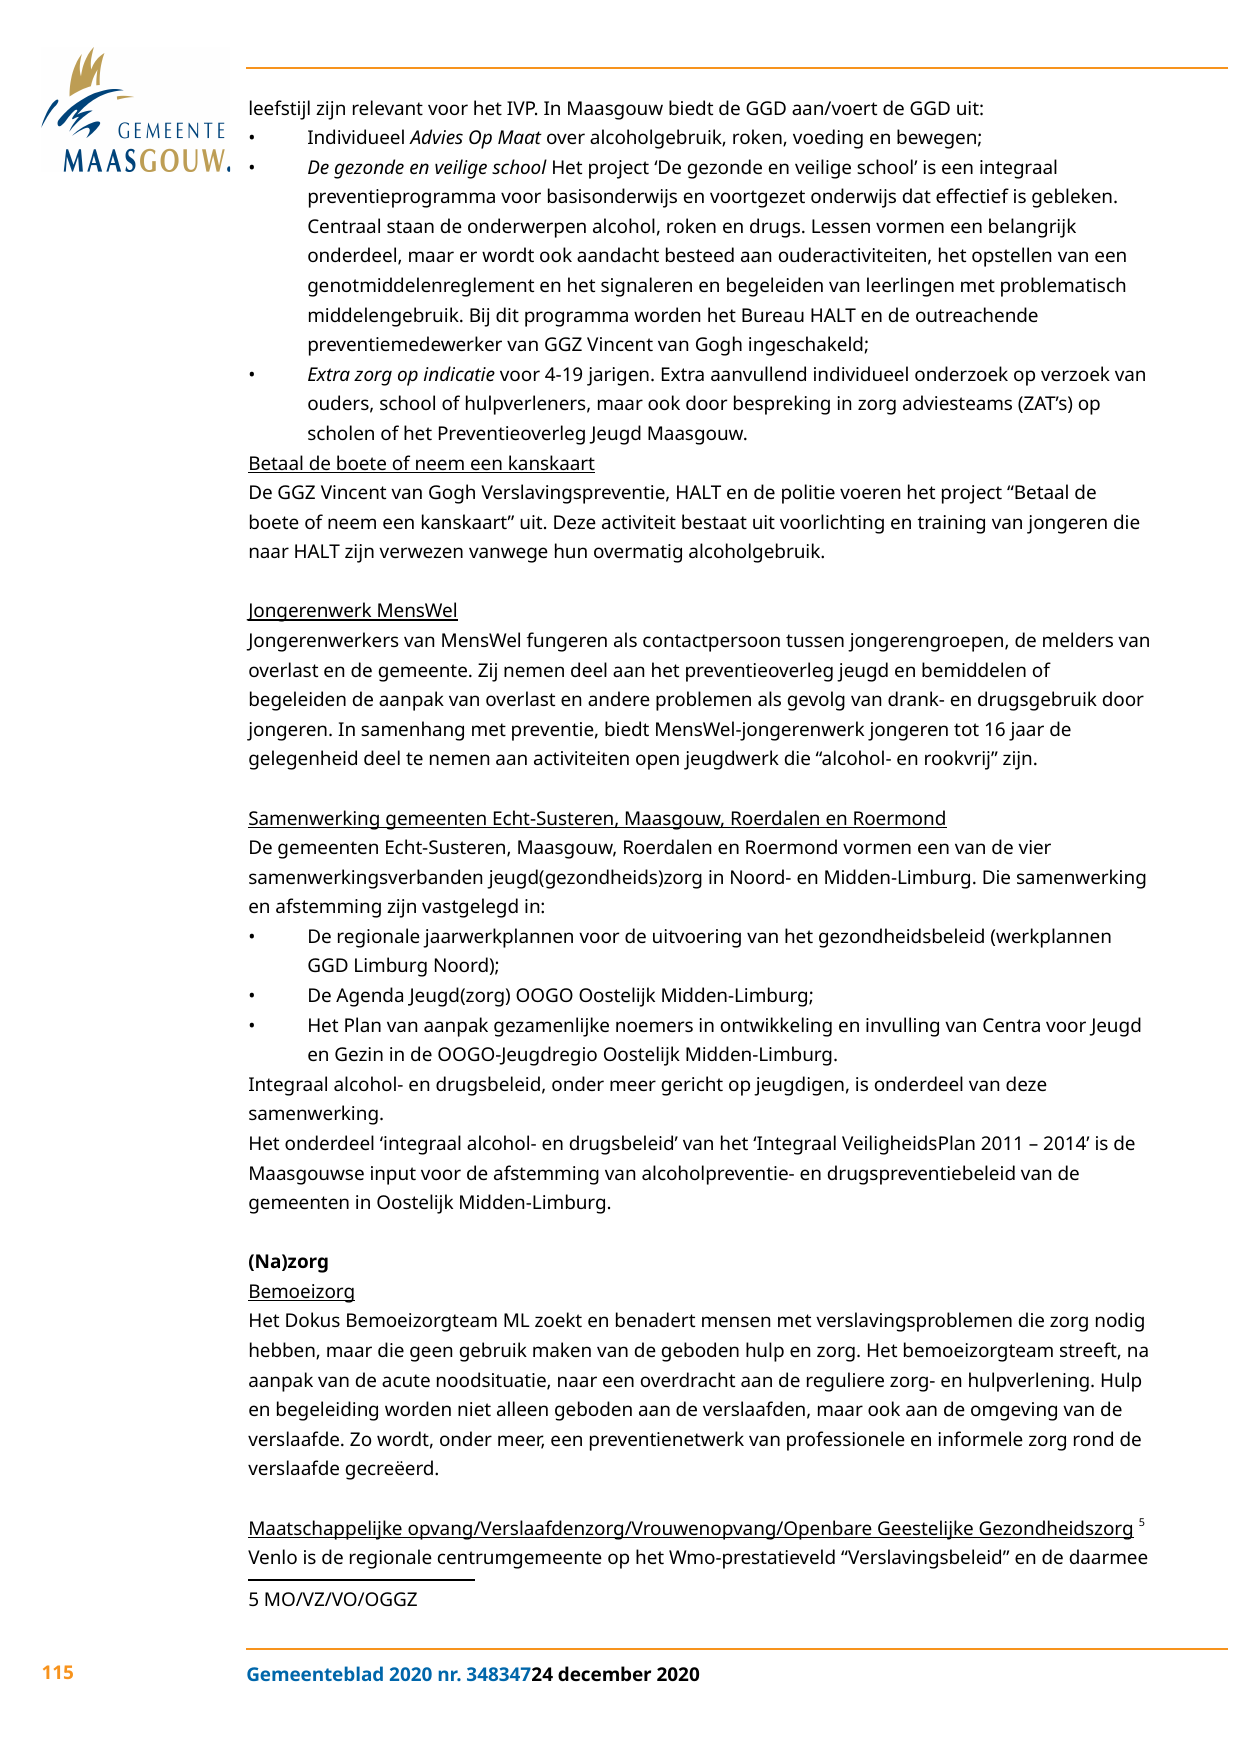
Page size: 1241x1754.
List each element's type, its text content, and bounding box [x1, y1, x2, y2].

text Betaal de boete of neem een kanskaart [248, 450, 1152, 476]
text Samenwerking gemeenten Echt-Susteren, Maasgouw, Roerdalen en Roermond [248, 805, 1152, 831]
text leefstijl zijn relevant voor het IVP. In Maasgouw biedt de GGD aan/voert de GGD uit: [248, 95, 1152, 121]
text Integraal alcohol- en drugsbeleid, onder meer gericht op jeugdigen, is onderdeel van deze samenwerking. [248, 1071, 1152, 1126]
list De Agenda Jeugd(zorg) OOGO Oostelijk Midden-Limburg; [248, 982, 1152, 1008]
text De gemeenten Echt-Susteren, Maasgouw, Roerdalen en Roermond vormen een van de vier samenwerkingsverbanden jeugd(gezondheids)zorg in Noord- en Midden-Limburg. Die samenwerking en afstemming zijn vastgelegd in: [248, 834, 1152, 919]
text Maatschappelijke opvang/Verslaafdenzorg/Vrouwenopvang/Openbare Geestelijke Gezondheidszorg [248, 1515, 1152, 1541]
text Het Dokus Bemoeizorgteam ML zoekt en benadert mensen met verslavingsproblemen die zorg nodig hebben, maar die geen gebruik maken van de geboden hulp en zorg. Het bemoeizorgteam streeft, na aanpak van de acute noodsituatie, naar een overdracht aan de reguliere zorg- en hulpverlening. Hulp en begeleiding worden niet alleen geboden aan de verslaafden, maar ook aan de omgeving van de verslaafde. Zo wordt, onder meer, een preventienetwerk van professionele en informele zorg rond de verslaafde gecreëerd. [248, 1308, 1152, 1481]
text Het onderdeel ‘integraal alcohol- en drugsbeleid’ van het ‘Integraal VeiligheidsPlan 2011 – 2014’ is de Maasgouwse input voor de afstemming van alcoholpreventie- en drugspreventiebeleid van de gemeenten in Oostelijk Midden-Limburg. [248, 1130, 1152, 1215]
list De regionale jaarwerkplannen voor de uitvoering van het gezondheidsbeleid (werkplannen GGD Limburg Noord); [248, 923, 1152, 978]
list Extra zorg op indicatie voor 4-19 jarigen. Extra aanvullend individueel onderzoek op verzoek van ouders, school of hulpverleners, maar ook door bespreking in zorg adviesteams (ZAT’s) op scholen of het Preventieoverleg Jeugd Maasgouw. [248, 361, 1152, 446]
list De gezonde en veilige school Het project ‘De gezonde en veilige school’ is een integraal preventieprogramma voor basisonderwijs en voortgezet onderwijs dat effectief is gebleken. Centraal staan de onderwerpen alcohol, roken en drugs. Lessen vormen een belangrijk onderdeel, maar er wordt ook aandacht besteed aan ouderactiviteiten, het opstellen van een genotmiddelenreglement en het signaleren en begeleiden van leerlingen met problematisch middelengebruik. Bij dit programma worden het Bureau HALT en de outreachende preventiemedewerker van GGZ Vincent van Gogh ingeschakeld; [248, 154, 1152, 357]
list Het Plan van aanpak gezamenlijke noemers in ontwikkeling en invulling van Centra voor Jeugd en Gezin in de OOGO-Jeugdregio Oostelijk Midden-Limburg. [248, 1012, 1152, 1067]
text De GGZ Vincent van Gogh Verslavingspreventie, HALT en de politie voeren het project “Betaal de boete of neem een kanskaart” uit. Deze activiteit bestaat uit voorlichting en training van jongeren die naar HALT zijn verwezen vanwege hun overmatig alcoholgebruik. [248, 479, 1152, 564]
text Jongerenwerkers van MensWel fungeren als contactpersoon tussen jongerengroepen, de melders van overlast en de gemeente. Zij nemen deel aan het preventieoverleg jeugd en bemiddelen of begeleiden de aanpak van overlast en andere problemen als gevolg van drank- en drugsgebruik door jongeren. In samenhang met preventie, biedt MensWel-jongerenwerk jongeren tot 16 jaar de gelegenheid deel te nemen aan activiteiten open jeugdwerk die “alcohol- en rookvrij” zijn. [248, 627, 1152, 771]
text Jongerenwerk MensWel [248, 598, 1152, 623]
text (Na)zorg [248, 1248, 1152, 1274]
list Individueel Advies Op Maat over alcoholgebruik, roken, voeding en bewegen; [248, 124, 1152, 150]
picture [41, 47, 231, 172]
text Venlo is de regionale centrumgemeente op het Wmo-prestatieveld “Verslavingsbeleid” en de daarmee [248, 1544, 1152, 1570]
text MO/VZ/VO/OGGZ [248, 1586, 1152, 1612]
text Bemoeizorg [248, 1278, 1152, 1304]
